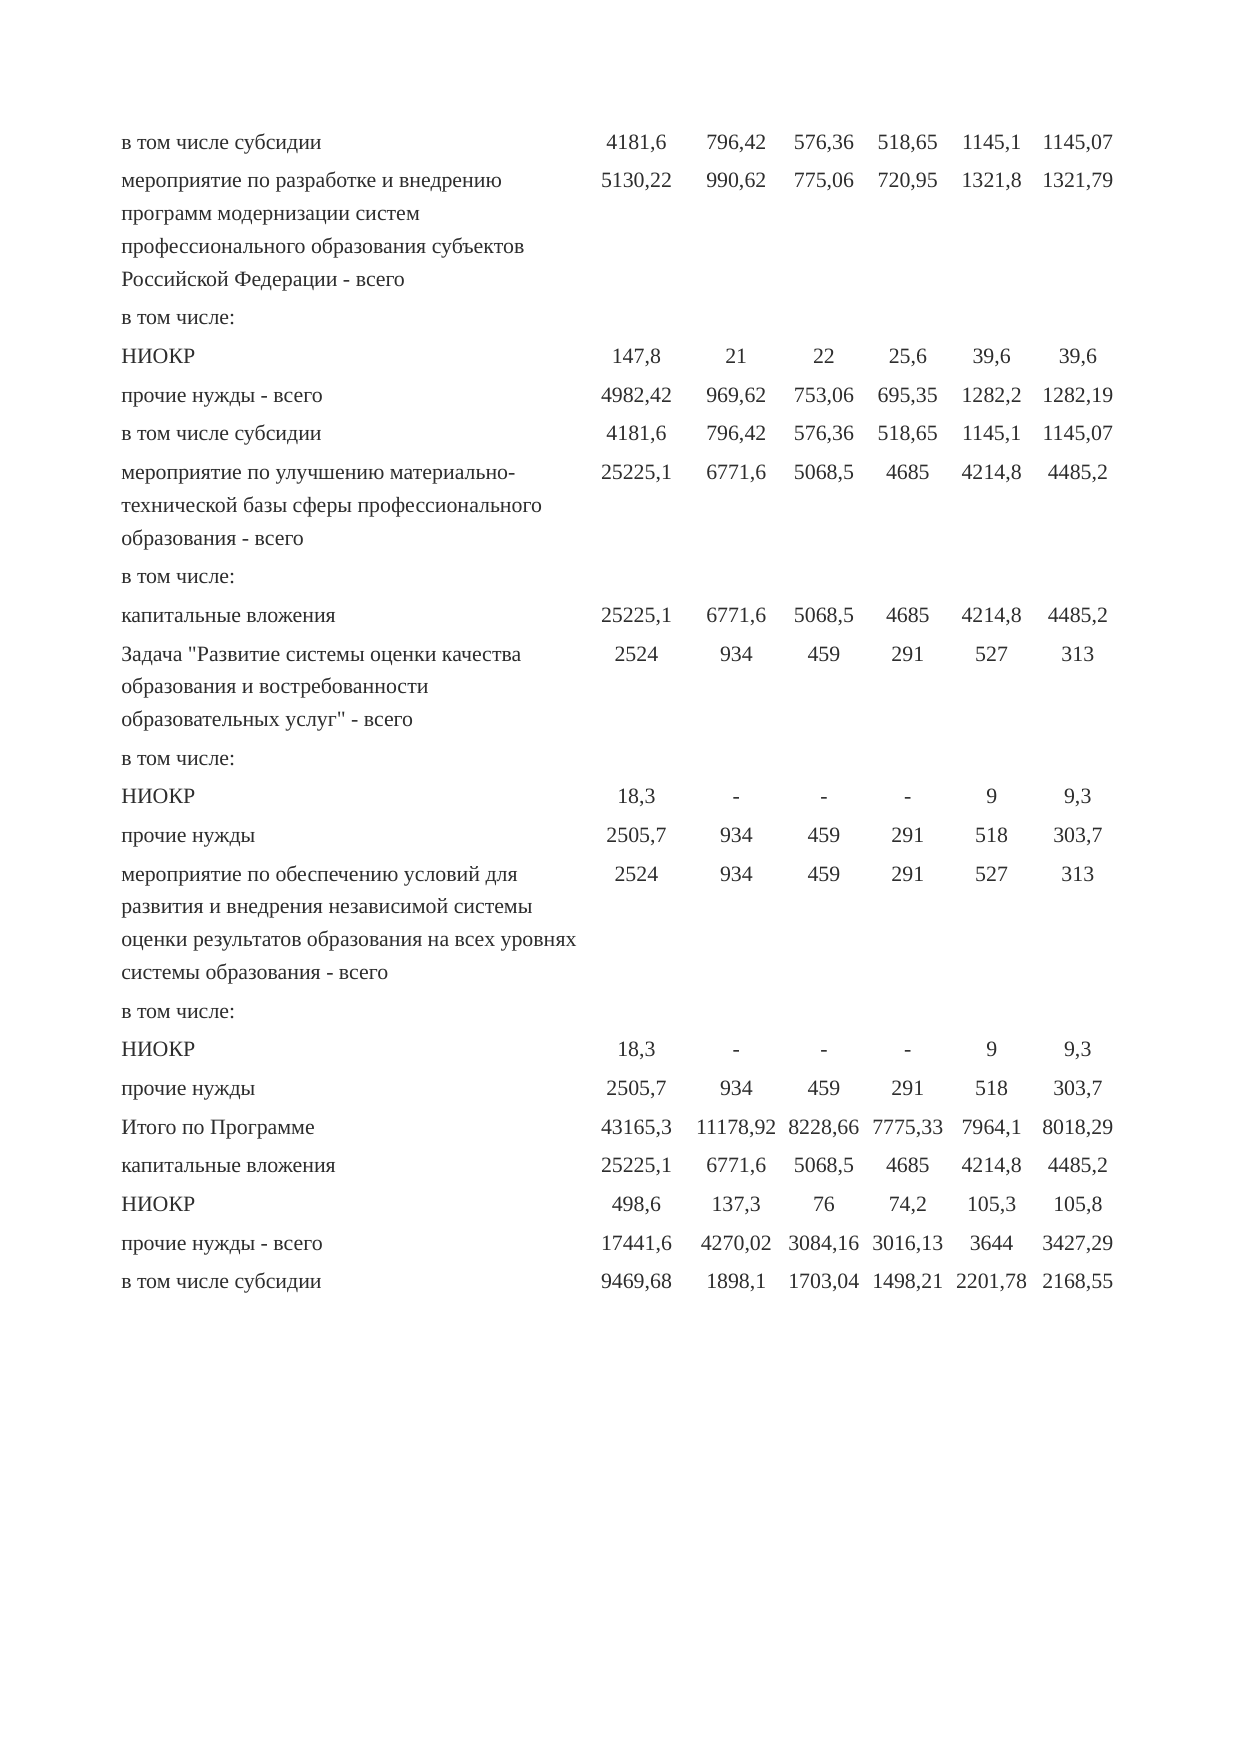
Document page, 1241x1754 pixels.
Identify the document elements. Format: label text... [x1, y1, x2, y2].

table_cell 313 [1033, 850, 1122, 987]
table_cell 753,06 [782, 371, 866, 410]
table_cell 6771,6 [690, 591, 782, 630]
table_cell НИОКР [118, 773, 582, 812]
table_cell 303,7 [1033, 812, 1122, 850]
table_cell 527 [950, 850, 1033, 987]
table_cell 459 [782, 1065, 866, 1103]
table_cell [782, 987, 866, 1026]
table_cell 7775,33 [866, 1103, 949, 1142]
table_cell 4685 [866, 591, 949, 630]
table_cell 518,65 [866, 118, 949, 157]
table_cell 1898,1 [690, 1258, 782, 1296]
table_cell НИОКР [118, 333, 582, 371]
table_cell 25225,1 [582, 1142, 690, 1181]
table_cell 22 [782, 333, 866, 371]
table_cell [782, 734, 866, 773]
table_cell прочие нужды [118, 1065, 582, 1103]
table_cell - [782, 1026, 866, 1064]
table_cell 4485,2 [1033, 1142, 1122, 1181]
table_cell 518 [950, 812, 1033, 850]
table_cell - [866, 773, 949, 812]
table_cell 39,6 [1033, 333, 1122, 371]
table_cell 9,3 [1033, 773, 1122, 812]
table_cell [950, 294, 1033, 332]
table_cell 796,42 [690, 118, 782, 157]
table_cell 498,6 [582, 1181, 690, 1219]
table_cell 1145,1 [950, 410, 1033, 448]
table_cell 1321,8 [950, 157, 1033, 294]
table_cell 934 [690, 1065, 782, 1103]
table_cell 3427,29 [1033, 1219, 1122, 1258]
table_cell 1145,07 [1033, 410, 1122, 448]
table_cell 4214,8 [950, 449, 1033, 553]
table_cell [950, 734, 1033, 773]
table_cell [690, 734, 782, 773]
table_cell 303,7 [1033, 1065, 1122, 1103]
table_cell 518 [950, 1065, 1033, 1103]
table_cell [866, 734, 949, 773]
table_cell 18,3 [582, 1026, 690, 1064]
table_cell мероприятие по улучшению материально- технической базы сферы профессионального образования - всего [118, 449, 582, 553]
table_cell 518,65 [866, 410, 949, 448]
table_cell [690, 553, 782, 591]
table_cell 4982,42 [582, 371, 690, 410]
table_cell [950, 553, 1033, 591]
table_cell 105,8 [1033, 1181, 1122, 1219]
table_cell 9 [950, 773, 1033, 812]
table_cell в том числе субсидии [118, 1258, 582, 1296]
table_cell 4181,6 [582, 118, 690, 157]
table_cell в том числе: [118, 553, 582, 591]
table_cell в том числе субсидии [118, 410, 582, 448]
table_cell 6771,6 [690, 449, 782, 553]
table_cell 5068,5 [782, 449, 866, 553]
table_cell [582, 734, 690, 773]
table_cell 76 [782, 1181, 866, 1219]
table_cell 8228,66 [782, 1103, 866, 1142]
table_cell 969,62 [690, 371, 782, 410]
table_cell 291 [866, 812, 949, 850]
table_cell 313 [1033, 630, 1122, 734]
table_cell прочие нужды - всего [118, 1219, 582, 1258]
table_cell 5130,22 [582, 157, 690, 294]
table_cell 291 [866, 850, 949, 987]
table_cell прочие нужды [118, 812, 582, 850]
table_cell - [866, 1026, 949, 1064]
table_cell Итого по Программе [118, 1103, 582, 1142]
table_cell 775,06 [782, 157, 866, 294]
table_cell 25225,1 [582, 449, 690, 553]
table_cell 1321,79 [1033, 157, 1122, 294]
table_cell 43165,3 [582, 1103, 690, 1142]
table_cell 4181,6 [582, 410, 690, 448]
table_cell 9,3 [1033, 1026, 1122, 1064]
table_cell 4485,2 [1033, 591, 1122, 630]
table_cell [582, 987, 690, 1026]
table_cell 5068,5 [782, 1142, 866, 1181]
table_cell 3644 [950, 1219, 1033, 1258]
table_cell 527 [950, 630, 1033, 734]
table_cell 934 [690, 630, 782, 734]
table_cell капитальные вложения [118, 1142, 582, 1181]
table_cell 695,35 [866, 371, 949, 410]
table_cell - [690, 773, 782, 812]
table_cell НИОКР [118, 1026, 582, 1064]
table_cell [690, 294, 782, 332]
table_cell [1033, 987, 1122, 1026]
table_cell [1033, 294, 1122, 332]
table_cell 39,6 [950, 333, 1033, 371]
table_cell 576,36 [782, 118, 866, 157]
table_cell 9 [950, 1026, 1033, 1064]
table_cell 4685 [866, 449, 949, 553]
table_cell в том числе: [118, 734, 582, 773]
table_cell 74,2 [866, 1181, 949, 1219]
table_cell НИОКР [118, 1181, 582, 1219]
table_cell - [782, 773, 866, 812]
table_cell 4270,02 [690, 1219, 782, 1258]
table_cell 4485,2 [1033, 449, 1122, 553]
table_cell мероприятие по разработке и внедрению программ модернизации систем профессионального образования субъектов Российской Федерации - всего [118, 157, 582, 294]
table_cell в том числе субсидии [118, 118, 582, 157]
table_cell 1282,2 [950, 371, 1033, 410]
table_cell [582, 294, 690, 332]
table_cell 934 [690, 812, 782, 850]
table_cell 5068,5 [782, 591, 866, 630]
table_cell в том числе: [118, 987, 582, 1026]
table_cell 137,3 [690, 1181, 782, 1219]
table_cell 4214,8 [950, 1142, 1033, 1181]
table_cell мероприятие по обеспечению условий для развития и внедрения независимой системы оценки результатов образования на всех уровнях системы образования - всего [118, 850, 582, 987]
table_cell 934 [690, 850, 782, 987]
table_cell 25,6 [866, 333, 949, 371]
table_cell [1033, 734, 1122, 773]
table_cell в том числе: [118, 294, 582, 332]
table_cell [950, 987, 1033, 1026]
table_cell 8018,29 [1033, 1103, 1122, 1142]
table_cell [866, 987, 949, 1026]
table_cell 796,42 [690, 410, 782, 448]
table_cell 17441,6 [582, 1219, 690, 1258]
table_cell 576,36 [782, 410, 866, 448]
table_cell 3016,13 [866, 1219, 949, 1258]
table_cell 2168,55 [1033, 1258, 1122, 1296]
table_cell 291 [866, 1065, 949, 1103]
table_cell 25225,1 [582, 591, 690, 630]
table_cell [866, 553, 949, 591]
table_cell [782, 553, 866, 591]
table_cell 4685 [866, 1142, 949, 1181]
table_cell капитальные вложения [118, 591, 582, 630]
table_cell 9469,68 [582, 1258, 690, 1296]
table_cell [690, 987, 782, 1026]
table_cell 1498,21 [866, 1258, 949, 1296]
table_cell 459 [782, 630, 866, 734]
table_cell 1145,07 [1033, 118, 1122, 157]
table_cell 459 [782, 850, 866, 987]
table_cell [582, 553, 690, 591]
table_cell 2505,7 [582, 1065, 690, 1103]
table_cell 147,8 [582, 333, 690, 371]
table_cell 21 [690, 333, 782, 371]
table_cell 990,62 [690, 157, 782, 294]
table_cell 291 [866, 630, 949, 734]
table_cell 2505,7 [582, 812, 690, 850]
table_cell [866, 294, 949, 332]
table_cell 11178,92 [690, 1103, 782, 1142]
table_cell [782, 294, 866, 332]
table_cell 1282,19 [1033, 371, 1122, 410]
table_cell 3084,16 [782, 1219, 866, 1258]
table_cell 105,3 [950, 1181, 1033, 1219]
table_cell прочие нужды - всего [118, 371, 582, 410]
table_cell 2201,78 [950, 1258, 1033, 1296]
table_cell Задача "Развитие системы оценки качества образования и востребованности образовательных услуг" - всего [118, 630, 582, 734]
table_cell 18,3 [582, 773, 690, 812]
table_cell 6771,6 [690, 1142, 782, 1181]
table_cell 4214,8 [950, 591, 1033, 630]
table_cell 459 [782, 812, 866, 850]
table_cell 2524 [582, 850, 690, 987]
table_cell 720,95 [866, 157, 949, 294]
table_cell [1033, 553, 1122, 591]
table_cell 7964,1 [950, 1103, 1033, 1142]
table_cell 1703,04 [782, 1258, 866, 1296]
table_cell 2524 [582, 630, 690, 734]
table_cell 1145,1 [950, 118, 1033, 157]
table_cell - [690, 1026, 782, 1064]
